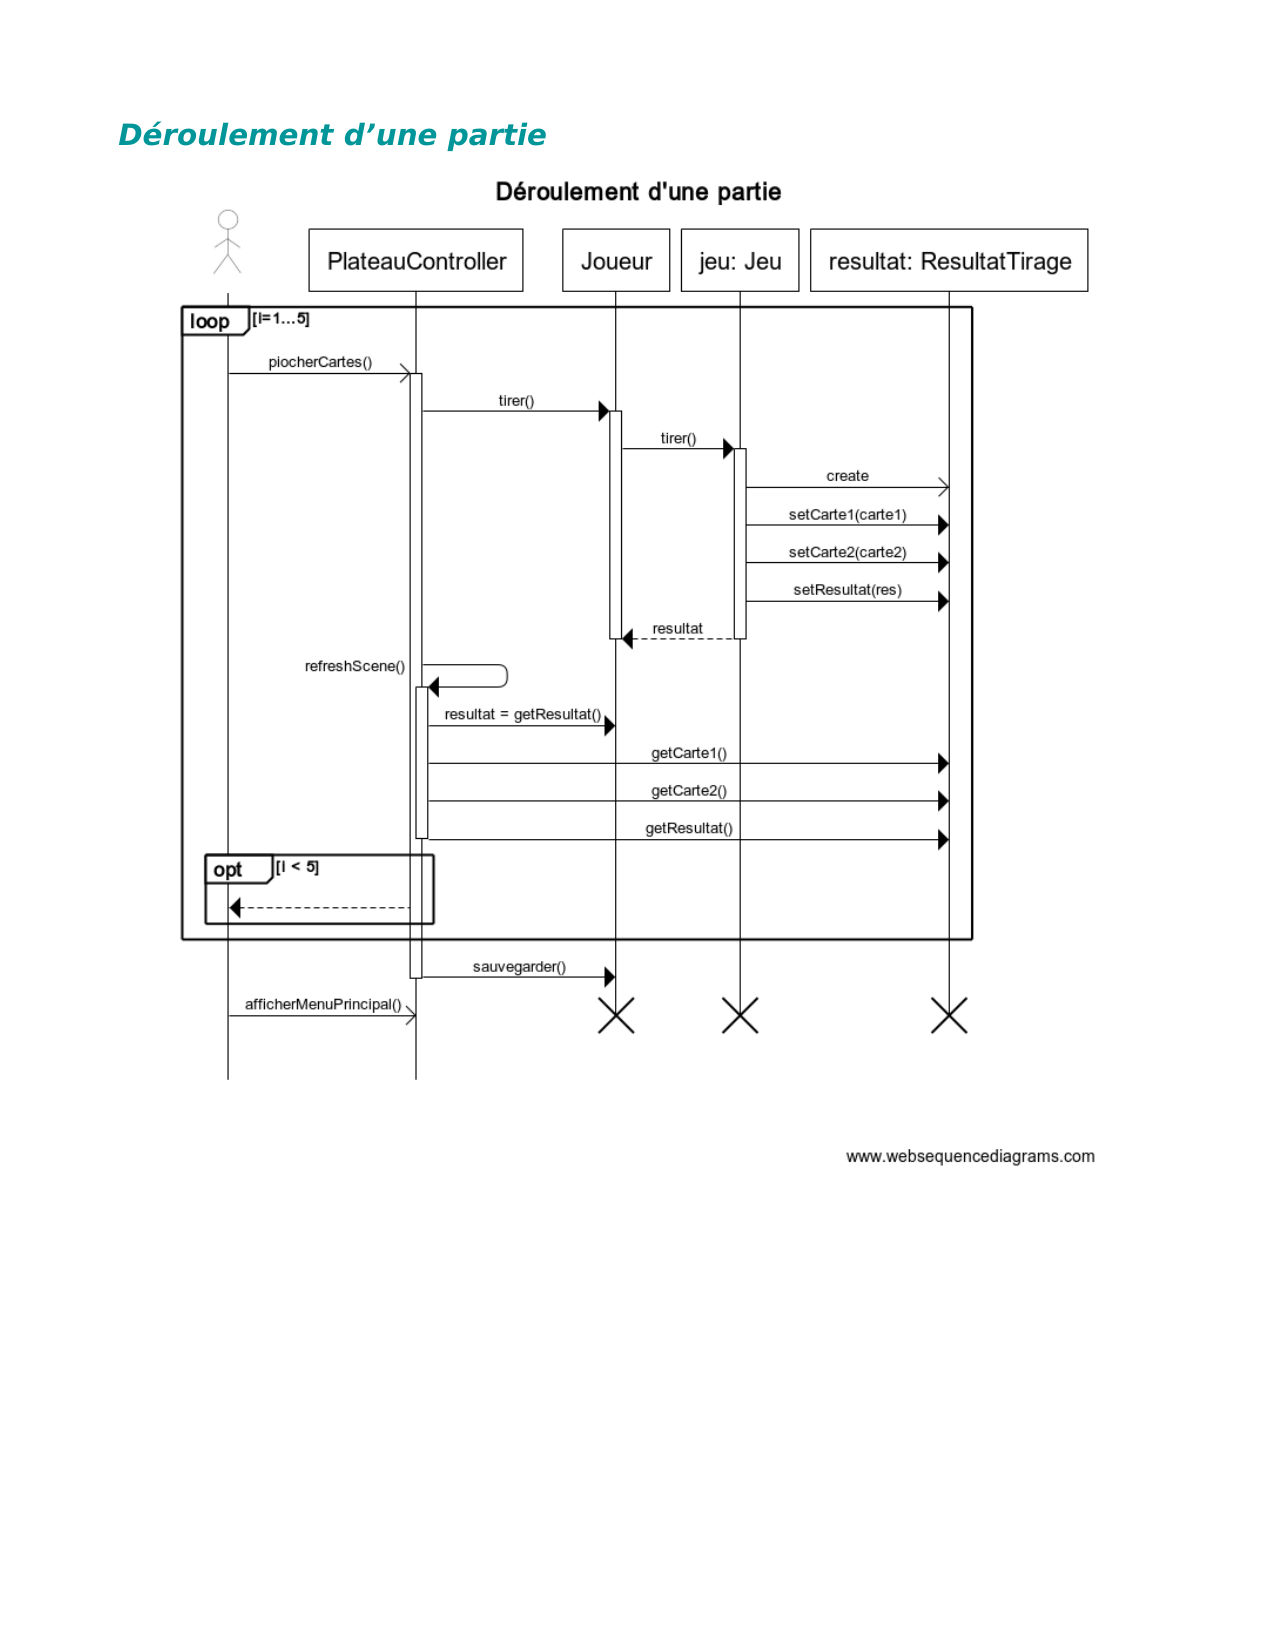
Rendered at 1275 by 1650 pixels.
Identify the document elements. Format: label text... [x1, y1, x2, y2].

picture [170, 164, 1105, 1175]
subtitle Déroulement d’une partie [118, 118, 1157, 152]
